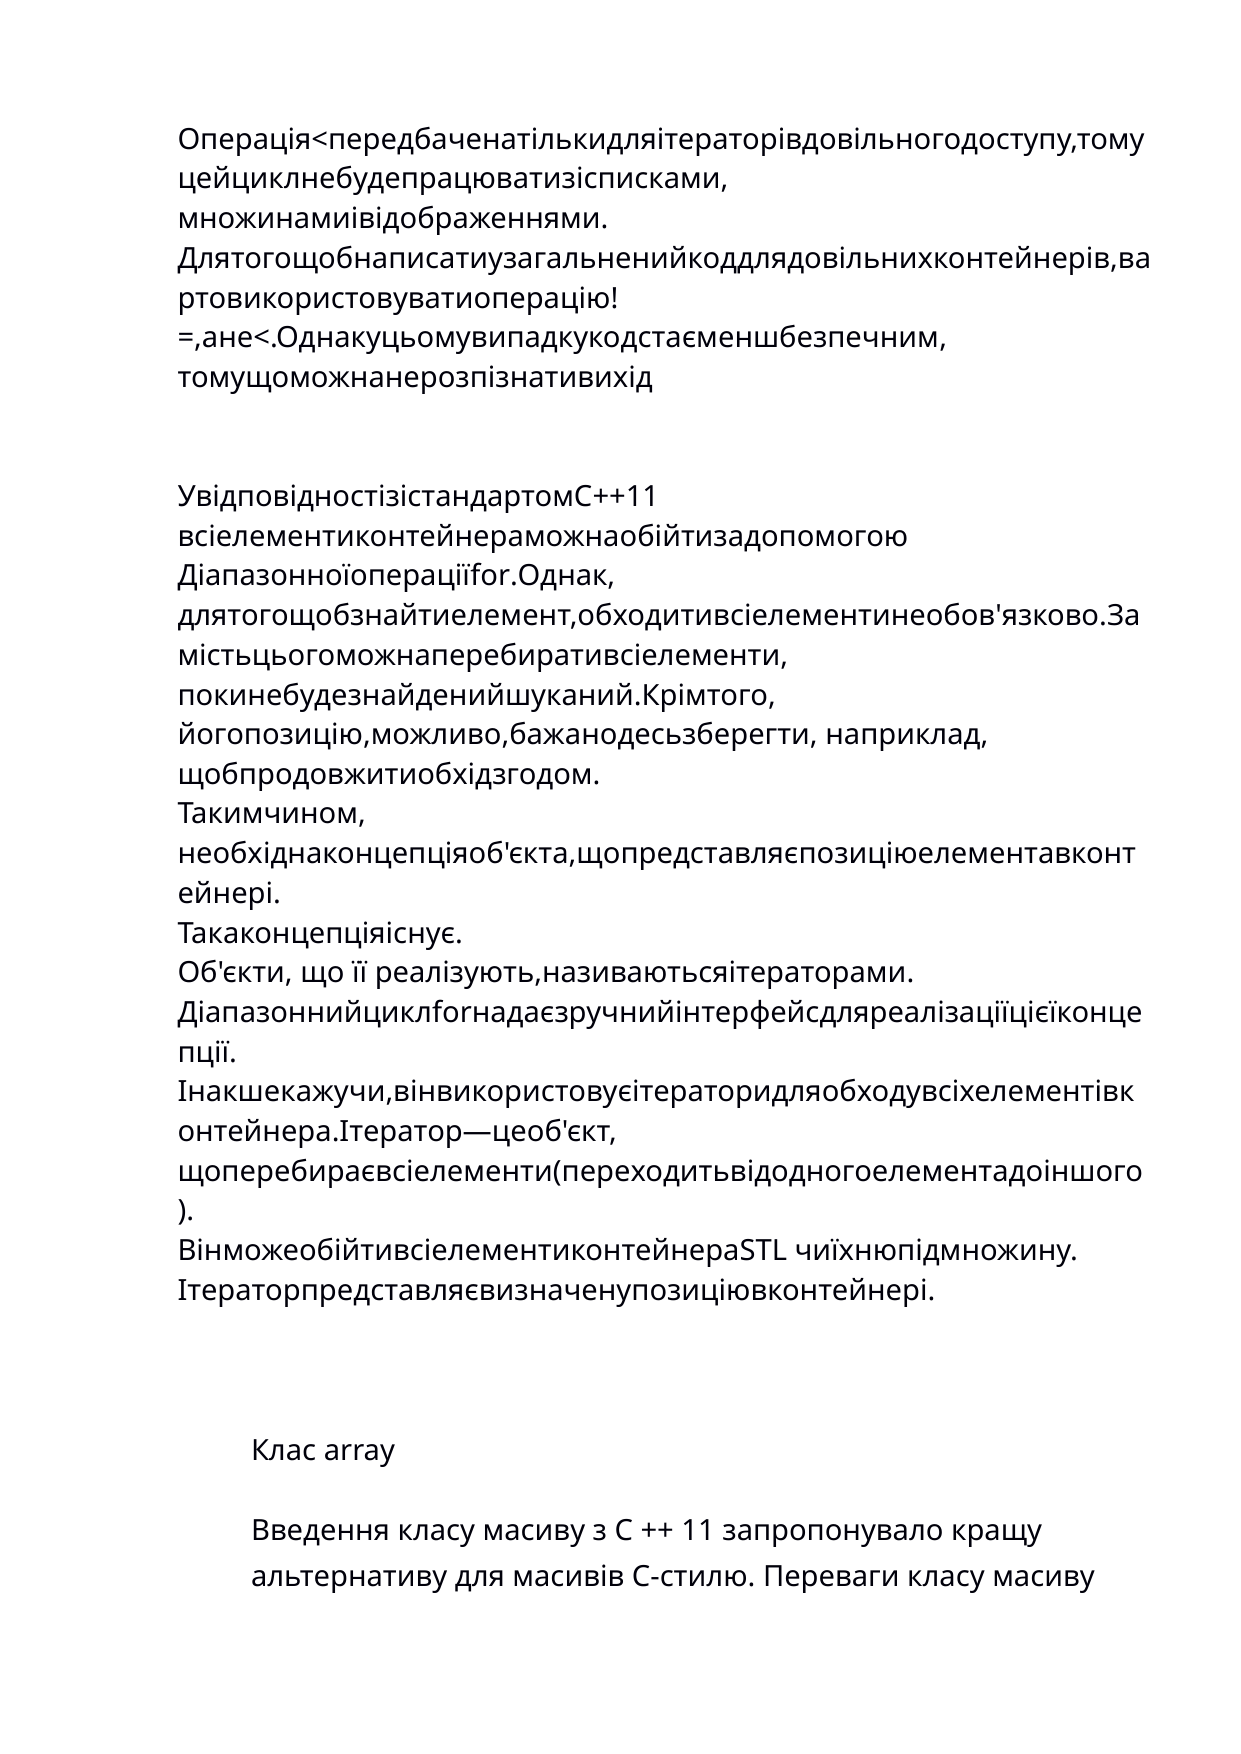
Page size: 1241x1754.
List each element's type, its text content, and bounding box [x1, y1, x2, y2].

text Ітераторпредставляєвизначенупозиціювконтейнері. [177, 1269, 1152, 1309]
text Такимчином, необхіднаконцепціяоб'єкта,щопредставляєпозиціюелементавконтейнері. [177, 793, 1152, 912]
text Діапазоннийциклforнадаєзручнийінтерфейсдляреалізаціїцієїконцепції. [177, 991, 1152, 1071]
text Такаконцепціяіснує. [177, 912, 1152, 952]
text Інакшекажучи,вінвикористовуєітераторидляобходувсіхелементівконтейнера.Ітератор—цеоб'єкт, щоперебираєвсіелементи(переходитьвідодногоелементадоіншого). [177, 1071, 1152, 1229]
text Діапазонноїопераціїfor.Однак, длятогощобзнайтиелемент,обходитивсіелементинеобов'язково.Замістьцьогоможнаперебиративсіелементи, покинебудезнайденийшуканий.Крімтого, йогопозицію,можливо,бажанодесьзберегти, наприклад, щобпродовжитиобхідзгодом. [177, 555, 1152, 793]
text Введення класу масиву з C ++ 11 запропонувало кращу альтернативу для масивів C-стилю. Переваги класу масиву [251, 1510, 1152, 1595]
text УвідповідностізістандартомC++11 всіелементиконтейнераможнаобійтизадопомогою [177, 475, 1152, 555]
text Операція<передбаченатількидляітераторівдовільногодоступу,томуцейциклнебудепрацюватизісписками, множинамиівідображеннями. [177, 118, 1152, 237]
text Об'єкти, що її реалізують,називаютьсяітераторами. [177, 952, 1152, 991]
text Клас array [251, 1429, 1152, 1469]
text ВінможеобійтивсіелементиконтейнераSTL чиїхнюпідмножину. [177, 1229, 1152, 1269]
text Длятогощобнаписатиузагальненийкоддлядовільнихконтейнерів,вартовикористовуватиоперацію!=,ане<.Однакуцьомувипадкукодстаєменшбезпечним, томущоможнанерозпізнативихід [177, 237, 1152, 396]
